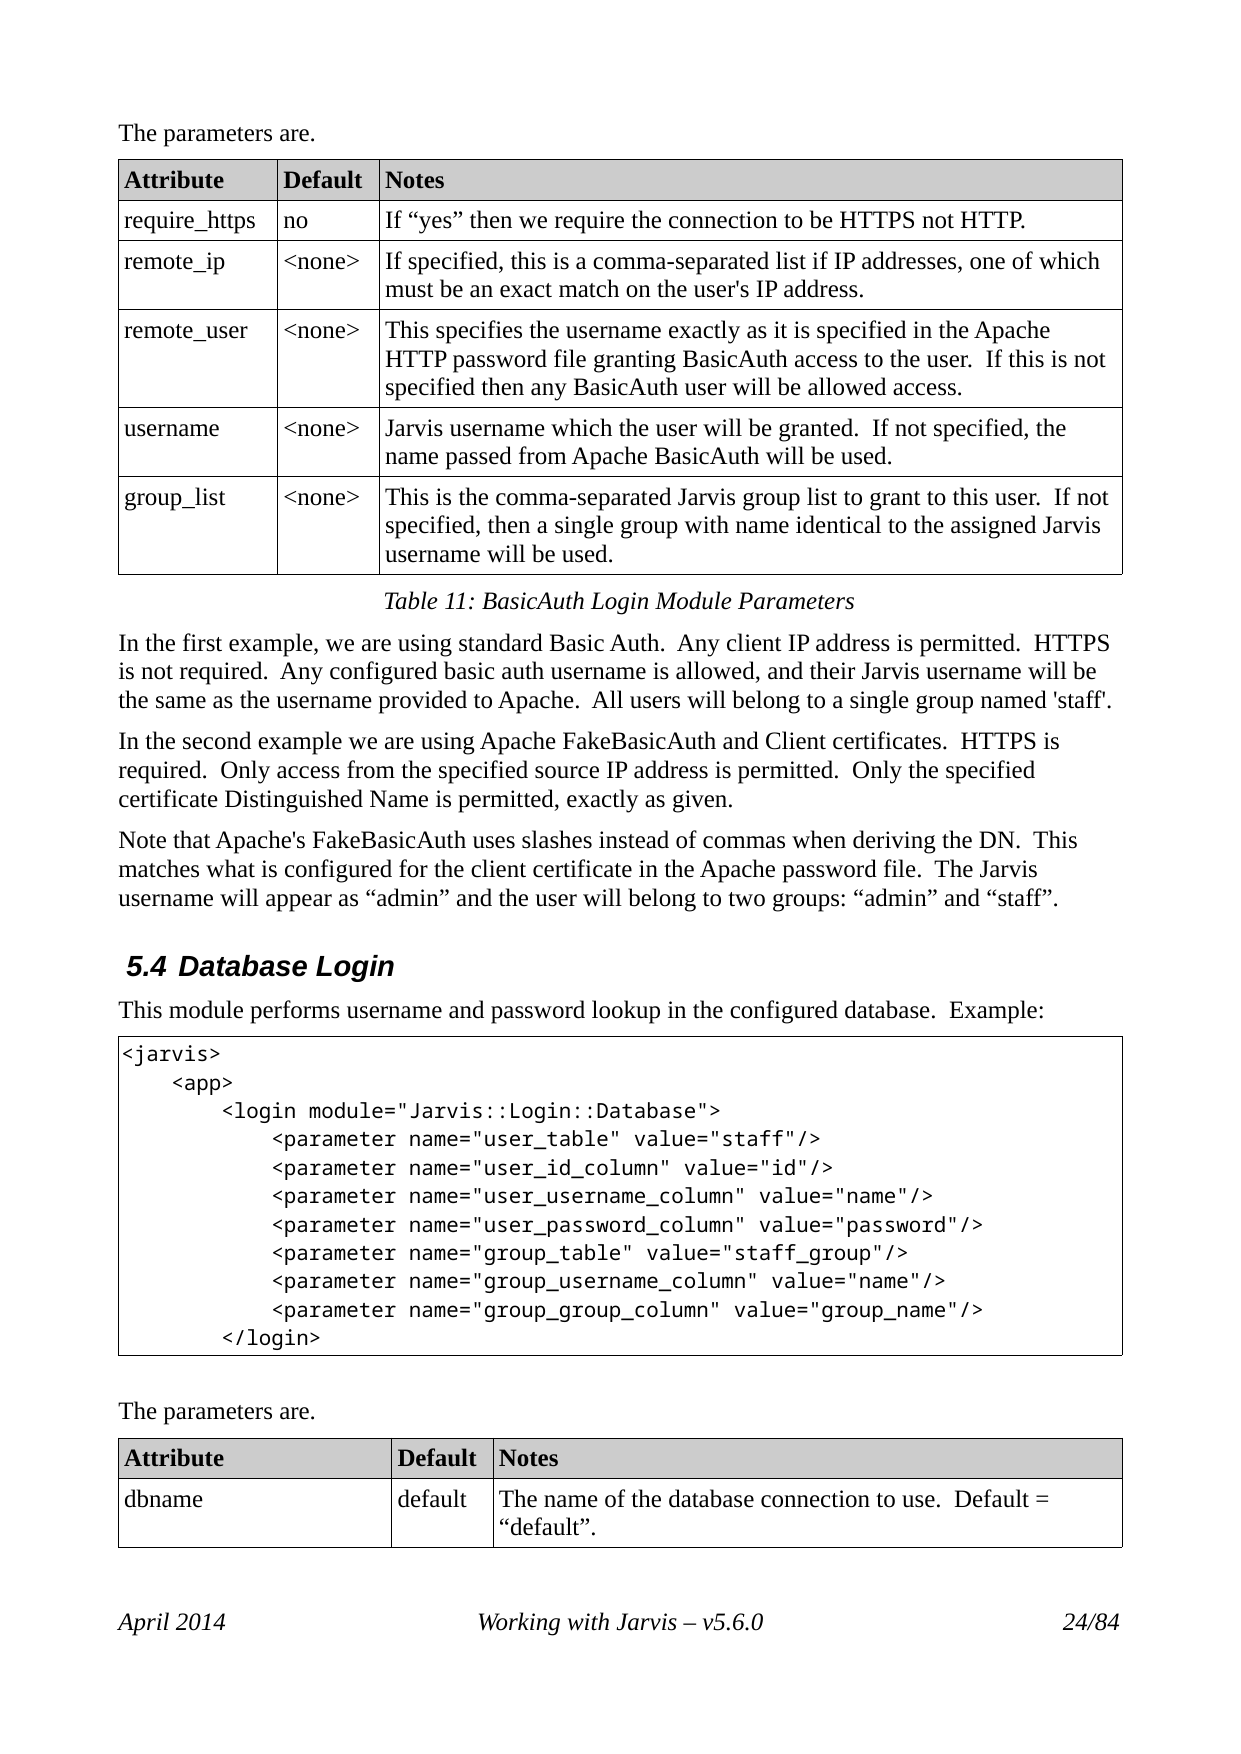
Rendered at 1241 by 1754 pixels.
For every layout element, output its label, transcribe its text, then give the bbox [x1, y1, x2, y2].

text </login> [119, 1321, 1122, 1355]
text <app> [119, 1064, 1122, 1093]
table_cell <none> [278, 241, 379, 309]
text This module performs username and password lookup in the configured database. Example: [118, 995, 1122, 1024]
table_header Attribute [119, 1439, 391, 1478]
table_header Notes [494, 1439, 1122, 1478]
text <parameter name="group_group_column" value="group_name"/> [119, 1292, 1122, 1321]
table_cell If “yes” then we require the connection to be HTTPS not HTTP. [380, 201, 1122, 240]
table_cell remote_ip [119, 241, 277, 309]
text Note that Apache's FakeBasicAuth uses slashes instead of commas when deriving the DN. This matches what is configured for the client certificate in the Apache password file. The Jarvis username will appear as “admin” and the user will belong to two groups: “admin” and “staff”. [118, 825, 1122, 911]
text <parameter name="user_id_column" value="id"/> [119, 1150, 1122, 1178]
text <parameter name="group_table" value="staff_group"/> [119, 1235, 1122, 1264]
table_cell group_list [119, 477, 277, 574]
table_header Attribute [119, 160, 277, 200]
table_cell <none> [278, 310, 379, 407]
table_cell username [119, 408, 277, 476]
table_cell If specified, this is a comma-separated list if IP addresses, one of which must be an exact match on the user's IP address. [380, 241, 1122, 309]
text <parameter name="user_password_column" value="password"/> [119, 1207, 1122, 1235]
table_cell dbname [119, 1479, 391, 1547]
table_cell default [392, 1479, 493, 1547]
text <parameter name="group_username_column" value="name"/> [119, 1264, 1122, 1292]
table_cell remote_user [119, 310, 277, 407]
table_header Default [392, 1439, 493, 1478]
table_cell require_https [119, 201, 277, 240]
text Table 11: BasicAuth Login Module Parameters [118, 586, 1122, 615]
table_cell Jarvis username which the user will be granted. If not specified, the name passed from Apache BasicAuth will be used. [380, 408, 1122, 476]
table_cell <none> [278, 408, 379, 476]
table_cell no [278, 201, 379, 240]
table_cell This specifies the username exactly as it is specified in the Apache HTTP password file granting BasicAuth access to the user. If this is not specified then any BasicAuth user will be allowed access. [380, 310, 1122, 407]
text <parameter name="user_username_column" value="name"/> [119, 1178, 1122, 1207]
text In the second example we are using Apache FakeBasicAuth and Client certificates. HTTPS is required. Only access from the specified source IP address is permitted. Only the specified certificate Distinguished Name is permitted, exactly as given. [118, 726, 1122, 813]
text <parameter name="user_table" value="staff"/> [119, 1121, 1122, 1150]
subtitle Database Login [118, 949, 1122, 982]
text <jarvis> [119, 1037, 1122, 1064]
text The parameters are. [118, 1396, 1122, 1425]
table_cell The name of the database connection to use. Default = “default”. [494, 1479, 1122, 1547]
text <login module="Jarvis::Login::Database"> [119, 1093, 1122, 1121]
table_cell <none> [278, 477, 379, 574]
text In the first example, we are using standard Basic Auth. Any client IP address is permitted. HTTPS is not required. Any configured basic auth username is allowed, and their Jarvis username will be the same as the username provided to Apache. All users will belong to a single group named 'staff'. [118, 628, 1122, 714]
table_header Default [278, 160, 379, 200]
text The parameters are. [118, 118, 1122, 147]
table_cell This is the comma-separated Jarvis group list to grant to this user. If not specified, then a single group with name identical to the assigned Jarvis username will be used. [380, 477, 1122, 574]
table_header Notes [380, 160, 1122, 200]
